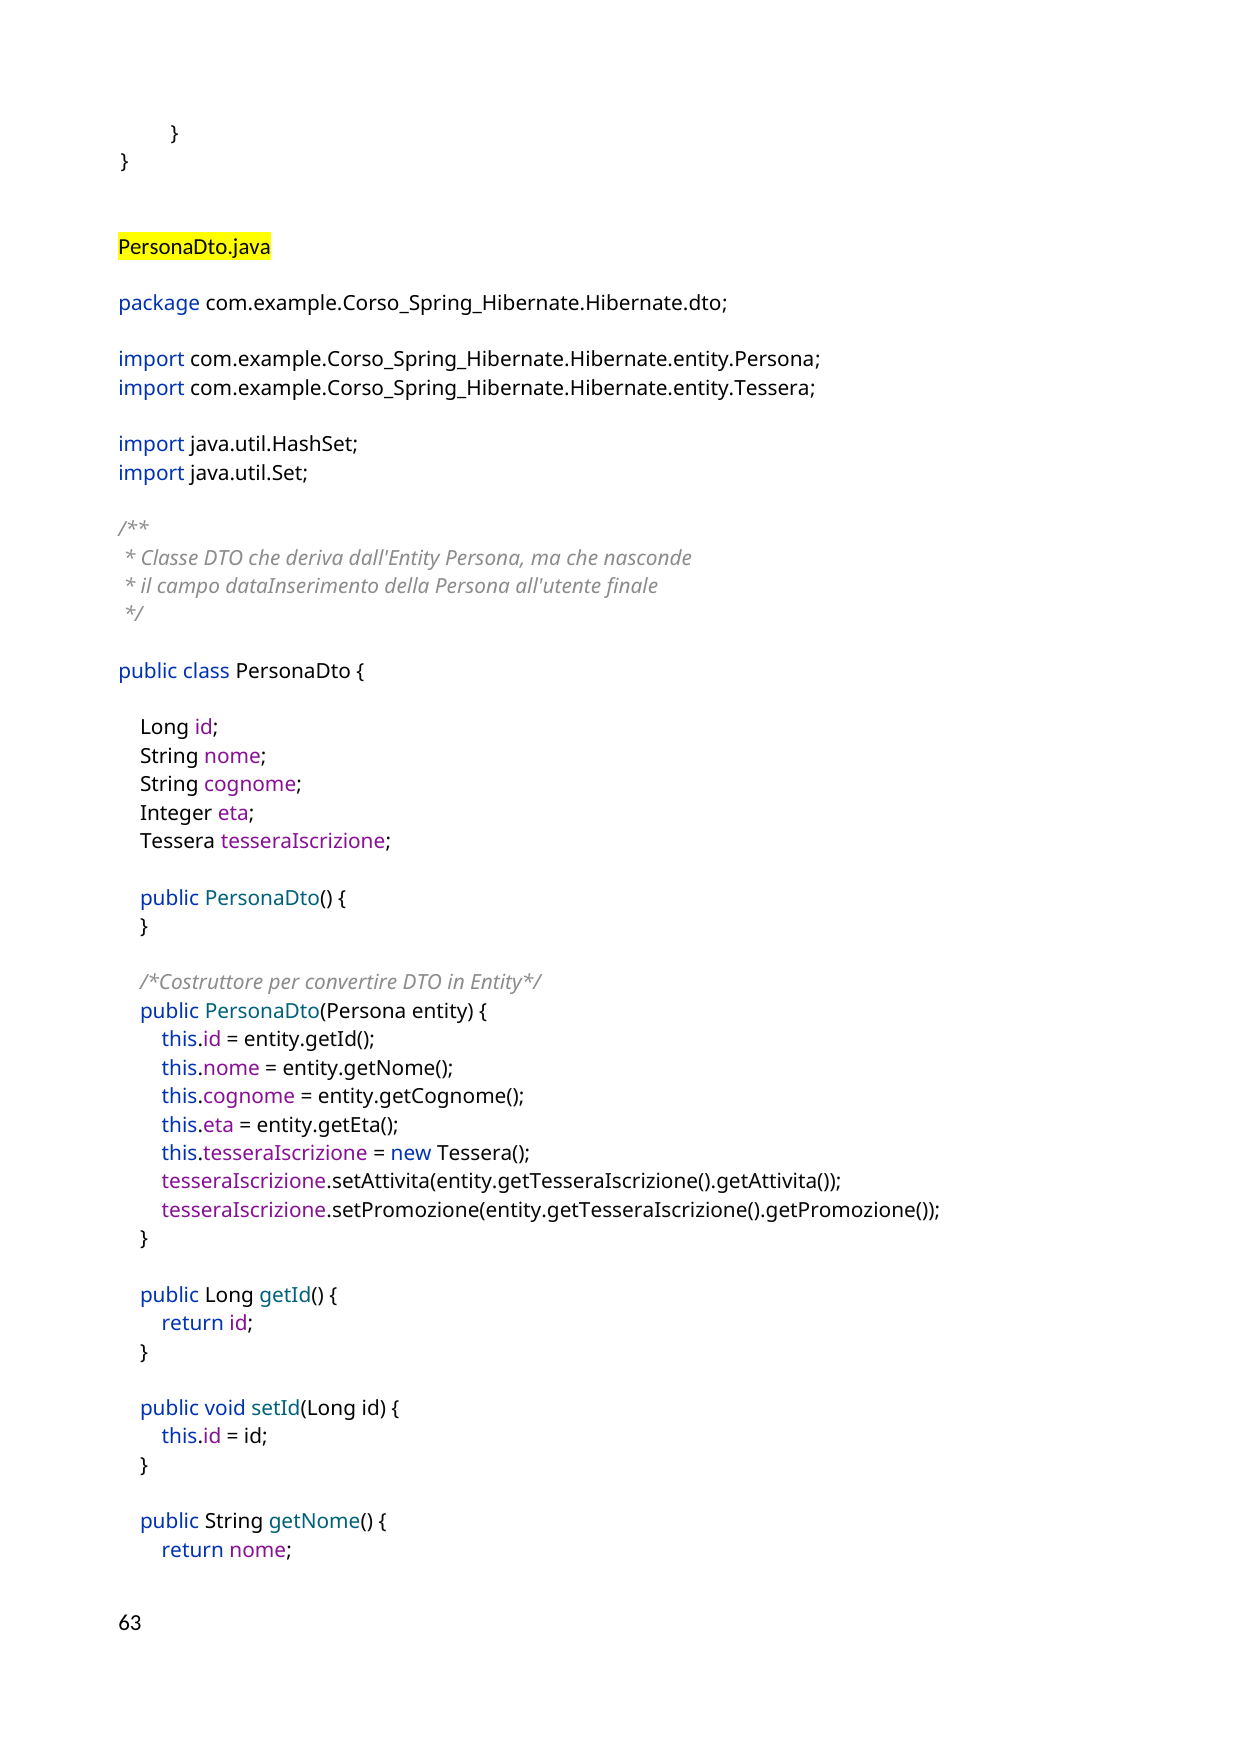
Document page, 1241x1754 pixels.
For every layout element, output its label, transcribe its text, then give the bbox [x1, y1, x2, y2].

text } } [118, 118, 1122, 175]
text package com.example.Corso_Spring_Hibernate.Hibernate.dto; import com.example.Corso_Spring_Hibernate.Hibernate.entity.Persona; import com.example.Corso_Spring_Hibernate.Hibernate.entity.Tessera; import java.util.HashSet; import java.util.Set; /** * Classe DTO che deriva dall'Entity Persona, ma che nasconde * il campo dataInserimento della Persona all'utente finale */ public class PersonaDto { Long id; String nome; String cognome; Integer eta; Tessera tesseraIscrizione; public PersonaDto() { } /*Costruttore per convertire DTO in Entity*/ public PersonaDto(Persona entity) { this.id = entity.getId(); this.nome = entity.getNome(); this.cognome = entity.getCognome(); this.eta = entity.getEta(); this.tesseraIscrizione = new Tessera(); tesseraIscrizione.setAttivita(entity.getTesseraIscrizione().getAttivita()); tesseraIscrizione.setPromozione(entity.getTesseraIscrizione().getPromozione()); } public Long getId() { return id; } public void setId(Long id) { this.id = id; } public String getNome() { return nome; [118, 288, 1122, 1563]
text PersonaDto.java [118, 232, 1122, 260]
